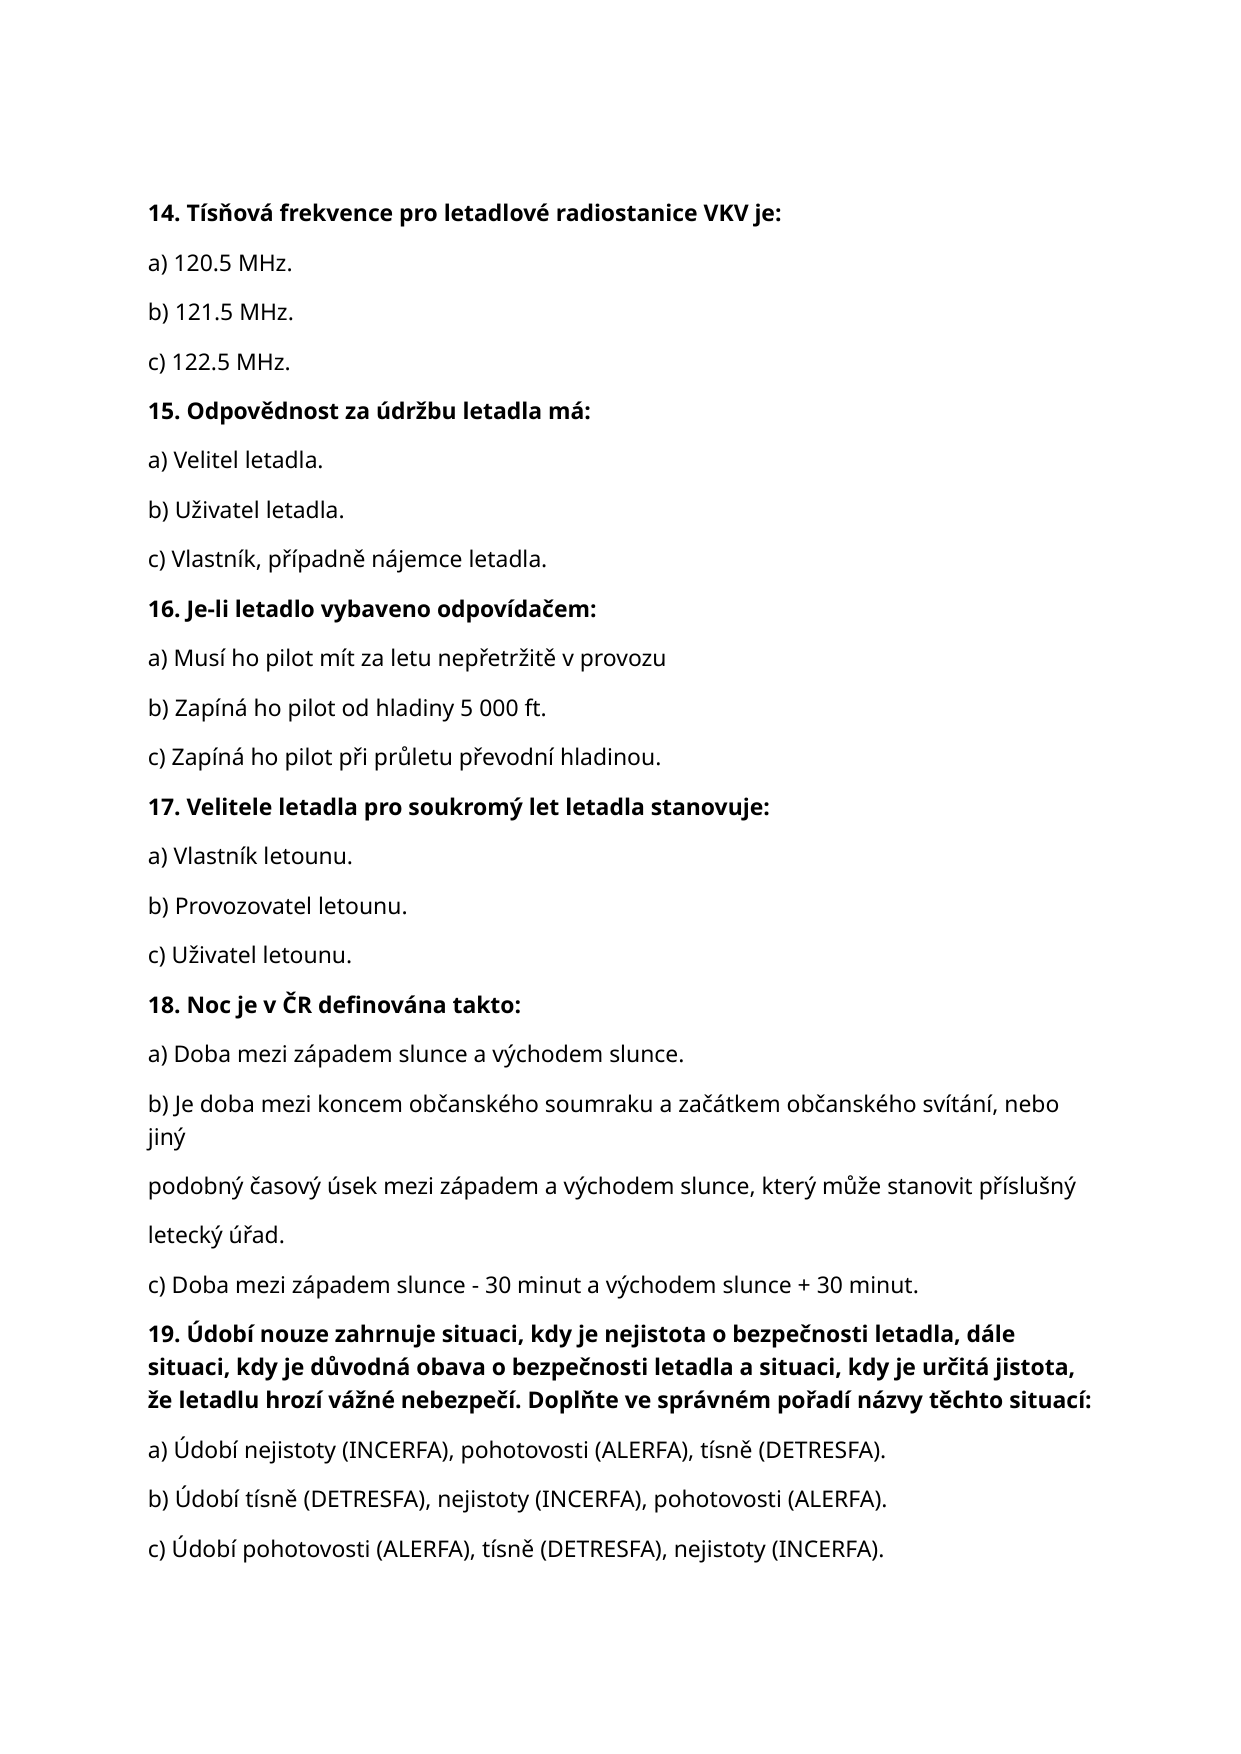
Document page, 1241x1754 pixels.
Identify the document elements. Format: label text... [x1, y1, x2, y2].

text a) Velitel letadla. [148, 444, 1093, 476]
text b) Zapíná ho pilot od hladiny 5 000 ft. [148, 692, 1093, 723]
text podobný časový úsek mezi západem a východem slunce, který může stanovit příslušný [148, 1170, 1093, 1201]
text b) Uživatel letadla. [148, 494, 1093, 525]
text c) Uživatel letounu. [148, 939, 1093, 971]
text b) Je doba mezi koncem občanského soumraku a začátkem občanského svítání, nebo jiný [148, 1088, 1093, 1152]
text a) 120.5 MHz. [148, 247, 1093, 278]
text c) Údobí pohotovosti (ALERFA), tísně (DETRESFA), nejistoty (INCERFA). [148, 1532, 1093, 1564]
text c) Doba mezi západem slunce - 30 minut a východem slunce + 30 minut. [148, 1269, 1093, 1300]
text 14. Tísňová frekvence pro letadlové radiostanice VKV je: [148, 197, 1093, 228]
text b) Údobí tísně (DETRESFA), nejistoty (INCERFA), pohotovosti (ALERFA). [148, 1483, 1093, 1514]
text a) Údobí nejistoty (INCERFA), pohotovosti (ALERFA), tísně (DETRESFA). [148, 1433, 1093, 1465]
text c) Zapíná ho pilot při průletu převodní hladinou. [148, 741, 1093, 773]
text a) Vlastník letounu. [148, 840, 1093, 872]
text 18. Noc je v ČR definována takto: [148, 989, 1093, 1020]
text c) Vlastník, případně nájemce letadla. [148, 543, 1093, 575]
text a) Doba mezi západem slunce a východem slunce. [148, 1038, 1093, 1069]
text c) 122.5 MHz. [148, 346, 1093, 377]
text b) 121.5 MHz. [148, 296, 1093, 327]
text 19. Údobí nouze zahrnuje situaci, kdy je nejistota o bezpečnosti letadla, dále situaci, kdy je důvodná obava o bezpečnosti letadla a situaci, kdy je určitá jistota, že letadlu hrozí vážné nebezpečí. Doplňte ve správném pořadí názvy těchto situací: [148, 1318, 1093, 1415]
text letecký úřad. [148, 1219, 1093, 1251]
text 16. Je-li letadlo vybaveno odpovídačem: [148, 593, 1093, 624]
text b) Provozovatel letounu. [148, 890, 1093, 921]
text 15. Odpovědnost za údržbu letadla má: [148, 395, 1093, 426]
text 17. Velitele letadla pro soukromý let letadla stanovuje: [148, 791, 1093, 822]
text a) Musí ho pilot mít za letu nepřetržitě v provozu [148, 642, 1093, 674]
